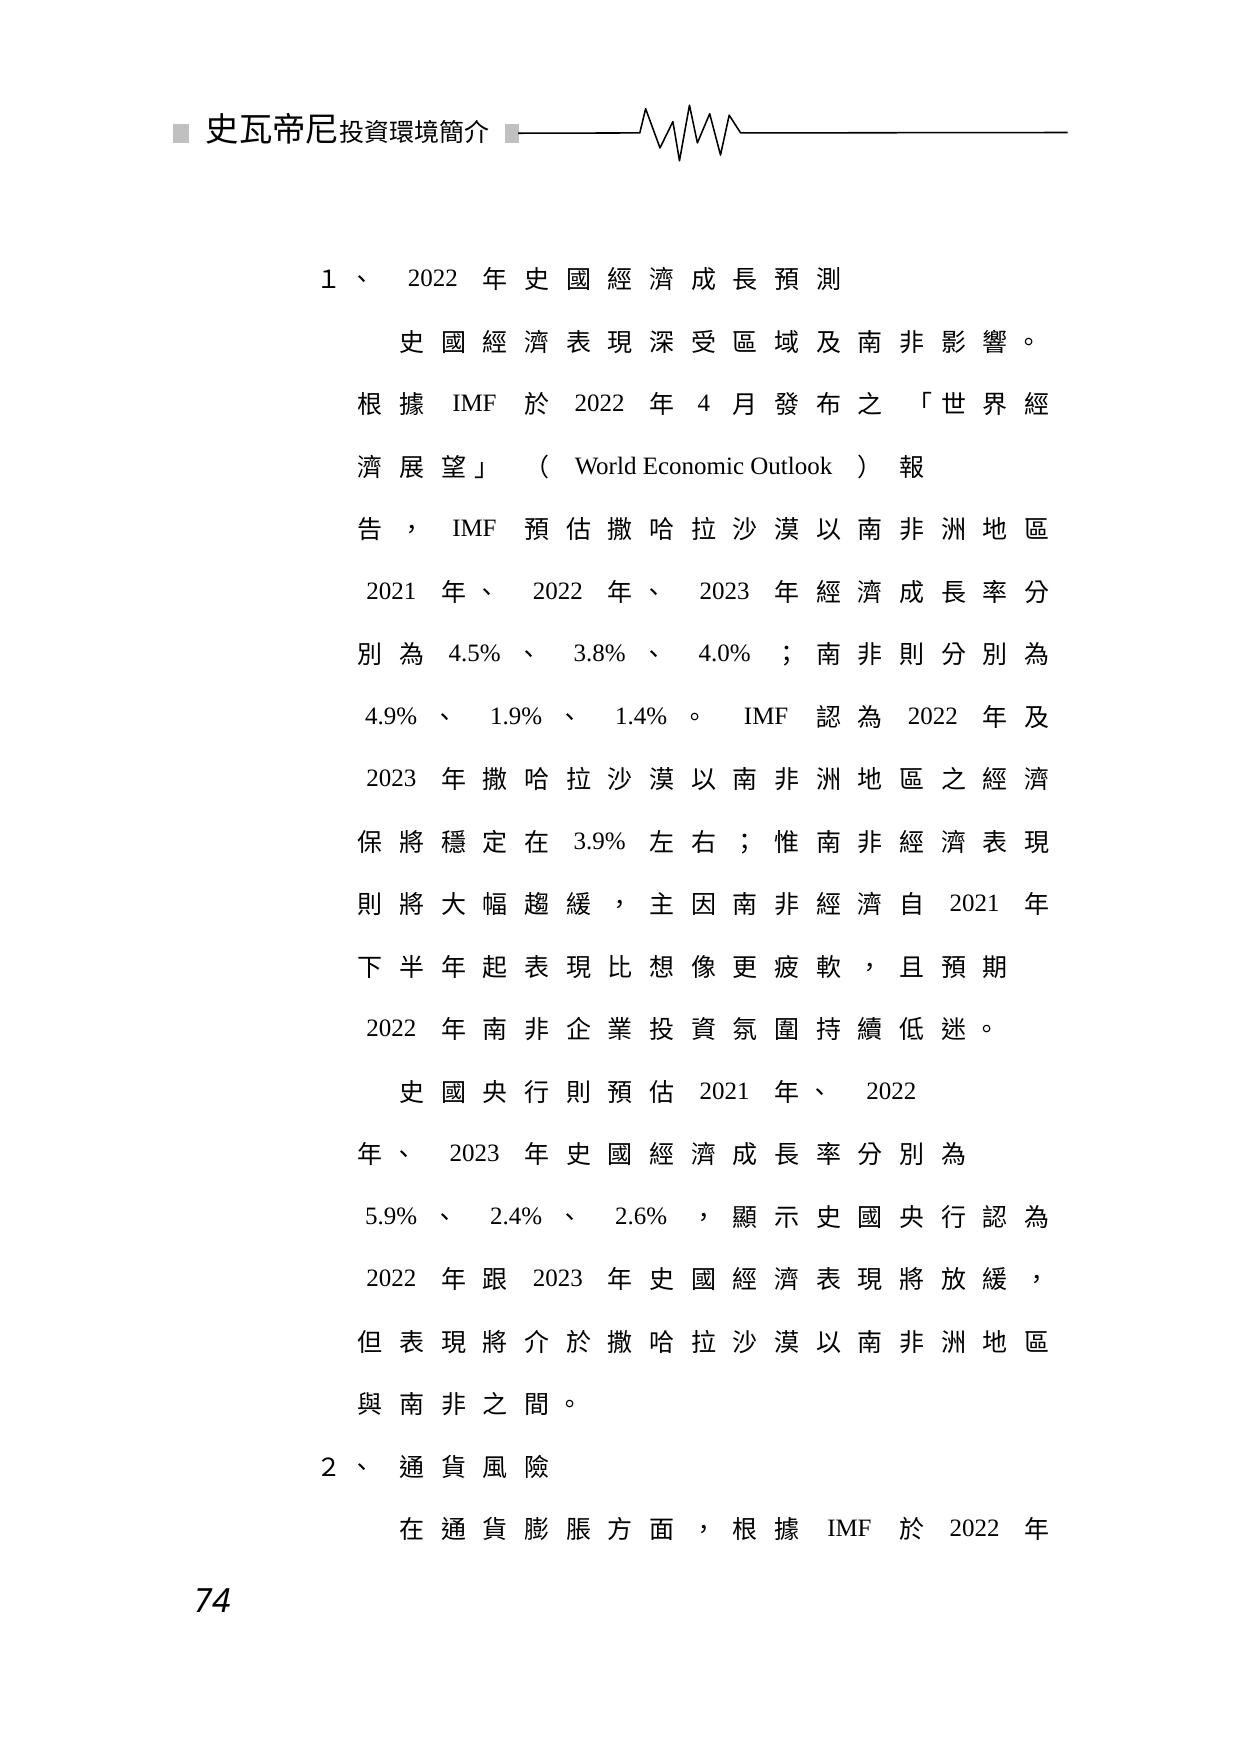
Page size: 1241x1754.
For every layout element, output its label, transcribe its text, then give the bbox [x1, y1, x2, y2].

text ２、通貨風險 [281, 1424, 1058, 1486]
text 史國經濟表現深受區域及南非影響。根據IMF於2022年4月發布之「世界經濟展望」（World Economic Outlook）報告，IMF預估撒哈拉沙漠以南非洲地區2021年、2022年、2023年經濟成長率分別為4.5%、3.8%、4.0%；南非則分別為4.9%、1.9%、1.4%。IMF認為2022年及2023年撒哈拉沙漠以南非洲地區之經濟保將穩定在3.9%左右；惟南非經濟表現則將大幅趨緩，主因南非經濟自2021年下半年起表現比想像更疲軟，且預期2022年南非企業投資氛圍持續低迷。 [330, 299, 1058, 1049]
text 在通貨膨脹方面，根據IMF於2022年 [330, 1486, 1058, 1549]
text １、2022年史國經濟成長預測 [281, 236, 1058, 299]
text 史國央行則預估2021年、2022年、2023年史國經濟成長率分別為5.9%、2.4%、2.6%，顯示史國央行認為2022年跟2023年史國經濟表現將放緩，但表現將介於撒哈拉沙漠以南非洲地區與南非之間。 [330, 1049, 1058, 1424]
